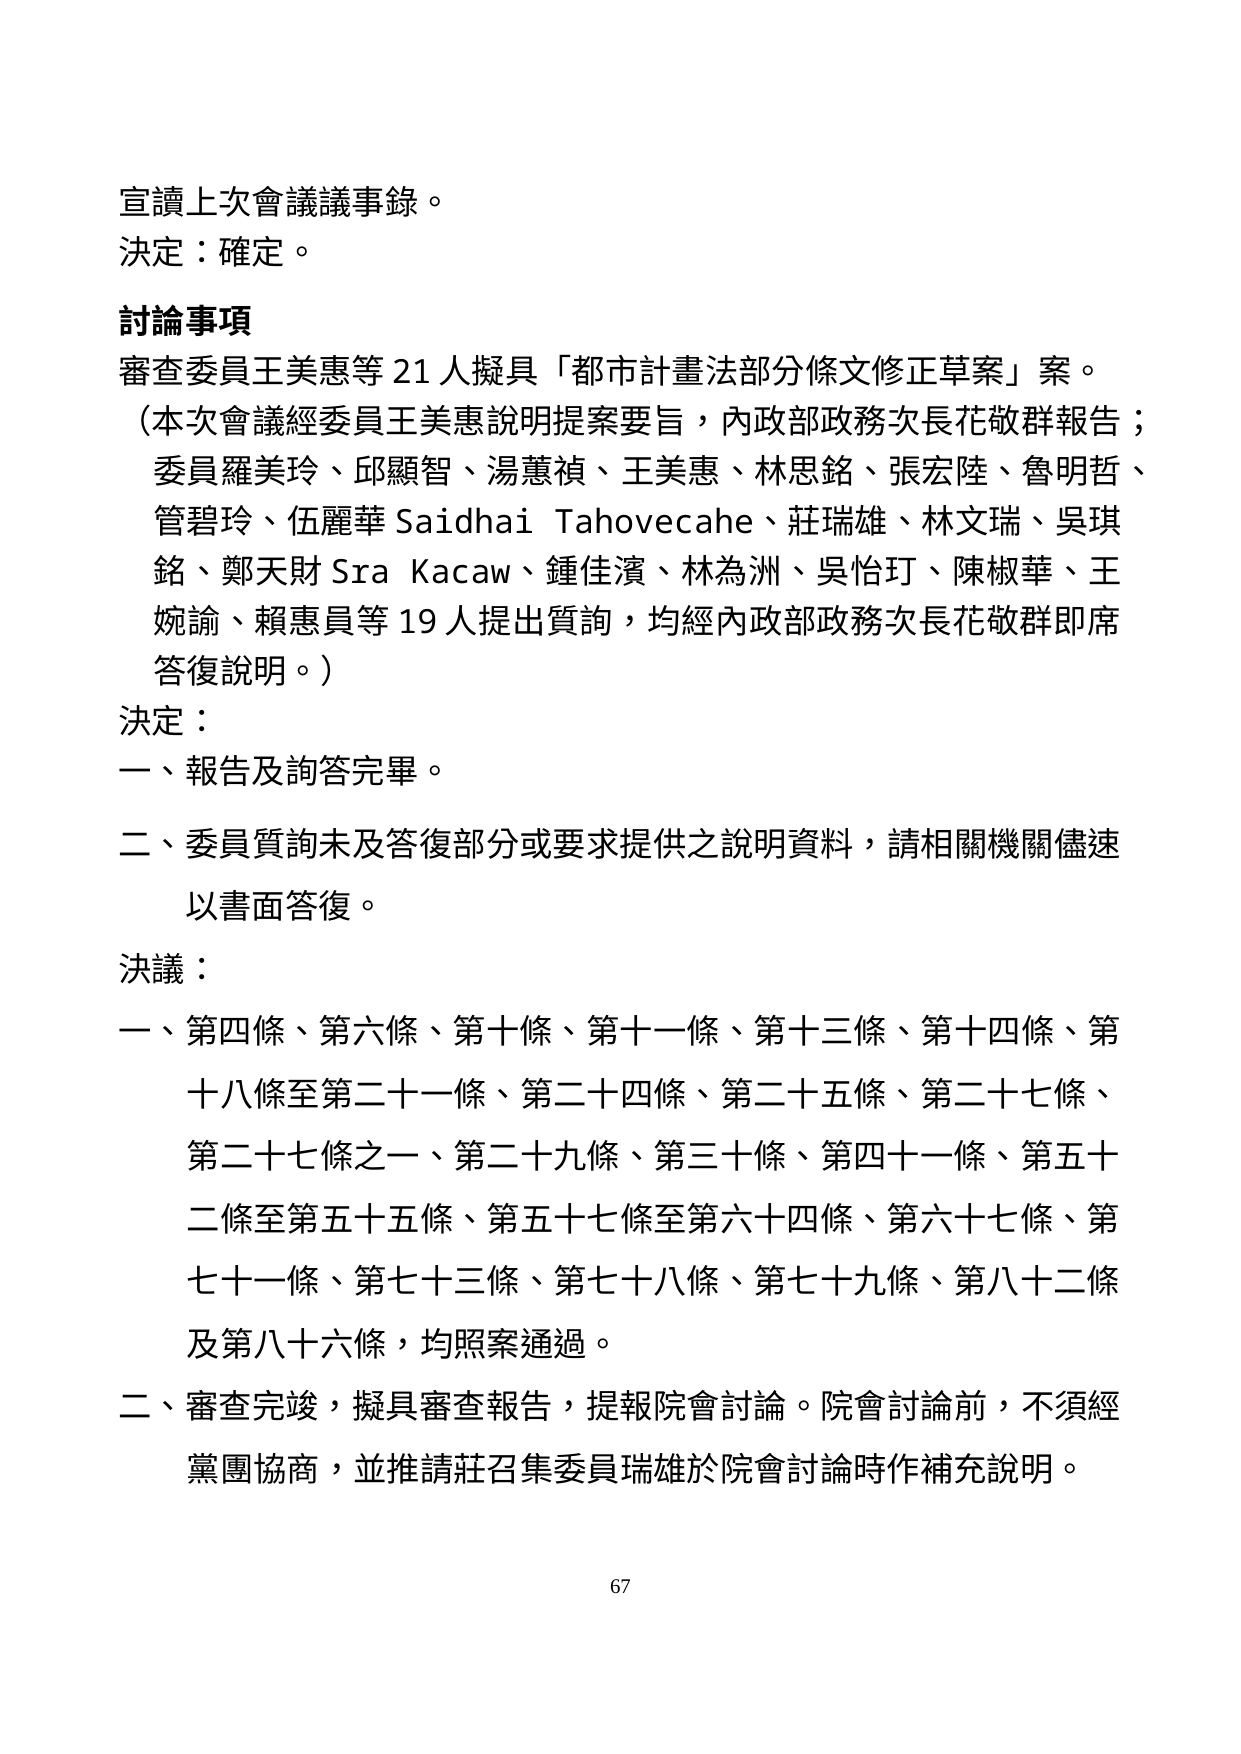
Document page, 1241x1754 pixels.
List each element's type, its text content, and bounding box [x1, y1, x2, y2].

text （本次會議經委員王美惠說明提案要旨，內政部政務次長花敬群報告；委員羅美玲、邱顯智、湯蕙禎、王美惠、林思銘、張宏陸、魯明哲、管碧玲、伍麗華Saidhai Tahovecahe、莊瑞雄、林文瑞、吳琪銘、鄭天財Sra Kacaw、鍾佳濱、林為洲、吳怡玎、陳椒華、王婉諭、賴惠員等19人提出質詢，均經內政部政務次長花敬群即席答復說明。） [118, 393, 1122, 693]
text 宣讀上次會議議事錄。 [118, 175, 1122, 225]
text 審查委員王美惠等21人擬具「都市計畫法部分條文修正草案」案。 [118, 343, 1122, 393]
text 決定：確定。 [118, 225, 1127, 275]
text 二、審查完竣，擬具審查報告，提報院會討論。院會討論前，不須經黨團協商，並推請莊召集委員瑞雄於院會討論時作補充說明。 [118, 1362, 1122, 1487]
text 一、報告及詢答完畢。 [118, 743, 1122, 793]
text 討論事項 [118, 293, 1122, 343]
text 一、第四條、第六條、第十條、第十一條、第十三條、第十四條、第十八條至第二十一條、第二十四條、第二十五條、第二十七條、第二十七條之一、第二十九條、第三十條、第四十一條、第五十二條至第五十五條、第五十七條至第六十四條、第六十七條、第七十一條、第七十三條、第七十八條、第七十九條、第八十二條及第八十六條，均照案通過。 [118, 987, 1122, 1362]
text 決定： [118, 693, 1122, 743]
text 決議： [118, 925, 1122, 987]
text 二、委員質詢未及答復部分或要求提供之說明資料，請相關機關儘速以書面答復。 [118, 800, 1122, 925]
